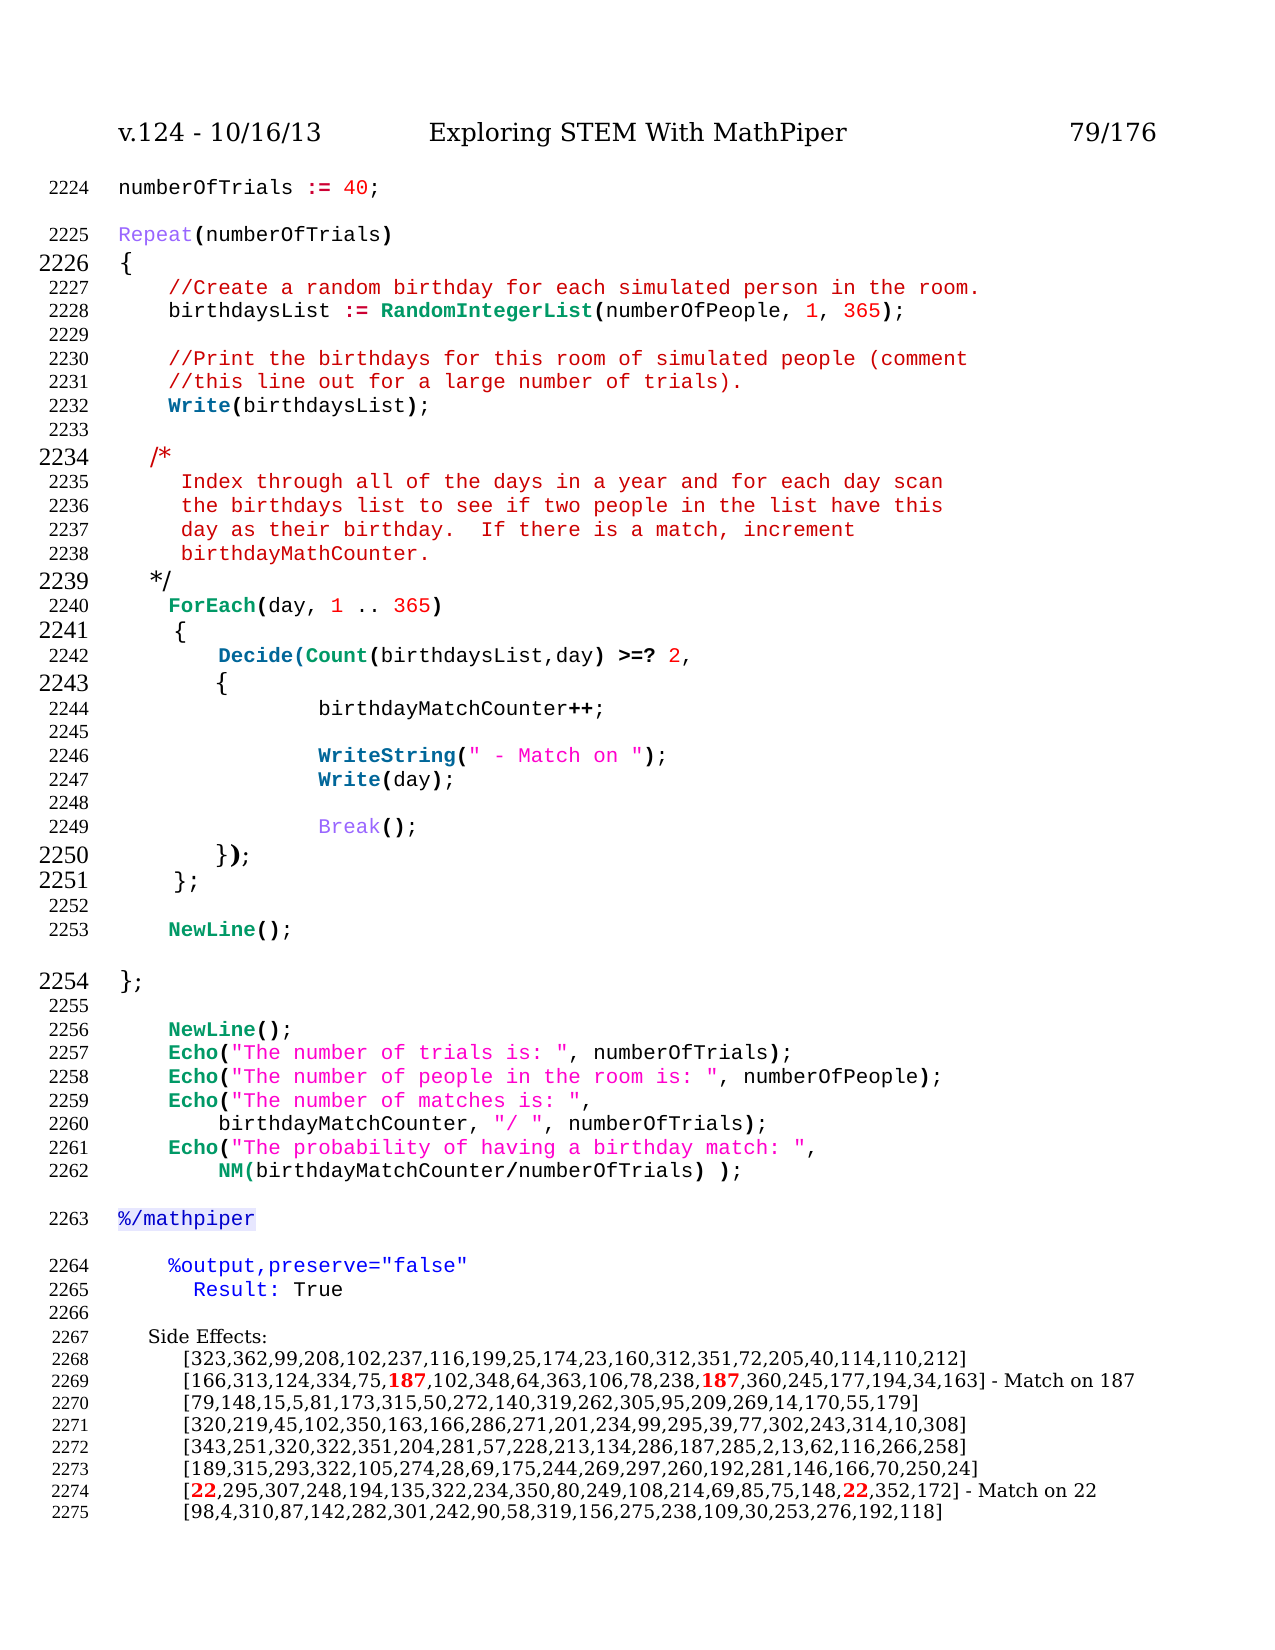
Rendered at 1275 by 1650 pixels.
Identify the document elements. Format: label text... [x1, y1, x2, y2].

text [323,362,99,208,102,237,116,199,25,174,23,160,312,351,72,205,40,114,110,212] [148, 1348, 1157, 1370]
text Index through all of the days in a year and for each day scan [118, 472, 1157, 495]
text ForEach(day, 1 .. 365) [118, 595, 1157, 619]
text Write(birthdaysList); [118, 395, 1157, 419]
text numberOfTrials := 40; [118, 177, 1157, 200]
text %/mathpiper [118, 1208, 1157, 1231]
text /* [118, 442, 1157, 472]
text }; [118, 869, 1157, 895]
text [166,313,124,334,75,187,102,348,64,363,106,78,238,187,360,245,177,194,34,163] - Match on 187 [148, 1370, 1157, 1392]
text Echo("The probability of having a birthday match: ", [118, 1137, 1157, 1161]
text Decide(Count(birthdaysList,day) >=? 2, [118, 645, 1157, 668]
text //this line out for a large number of trials). [118, 371, 1157, 395]
text NewLine(); [118, 1019, 1157, 1042]
text birthdayMatchCounter, "/ ", numberOfTrials); [118, 1113, 1157, 1137]
text { [118, 668, 1157, 698]
text Write(day); [118, 769, 1157, 792]
text [98,4,310,87,142,282,301,242,90,58,319,156,275,238,109,30,253,276,192,118] [148, 1501, 1157, 1523]
text [320,219,45,102,350,163,166,286,271,201,234,99,295,39,77,302,243,314,10,308] [148, 1414, 1157, 1436]
text Break(); [118, 816, 1157, 839]
text birthdayMatchCounter++; [118, 698, 1157, 721]
text //Create a random birthday for each simulated person in the room. [118, 277, 1157, 301]
text Echo("The number of people in the room is: ", numberOfPeople); [118, 1066, 1157, 1089]
text */ [118, 566, 1157, 595]
text Echo("The number of matches is: ", [118, 1089, 1157, 1113]
text Repeat(numberOfTrials) [118, 224, 1157, 248]
text Side Effects: [148, 1326, 1157, 1348]
text Echo("The number of trials is: ", numberOfTrials); [118, 1042, 1157, 1066]
text WriteString(" - Match on "); [118, 745, 1157, 769]
text NM(birthdayMatchCounter/numberOfTrials) ); [118, 1161, 1157, 1184]
text [189,315,293,322,105,274,28,69,175,244,269,297,260,192,281,146,166,70,250,24] [148, 1457, 1157, 1479]
text }; [118, 966, 1157, 995]
text [79,148,15,5,81,173,315,50,272,140,319,262,305,95,209,269,14,170,55,179] [148, 1392, 1157, 1414]
text birthdaysList := RandomIntegerList(numberOfPeople, 1, 365); [118, 301, 1157, 324]
text Result: True [118, 1279, 1157, 1302]
text birthdayMathCounter. [118, 542, 1157, 566]
text { [118, 248, 1157, 277]
text day as their birthday. If there is a match, increment [118, 519, 1157, 542]
text the birthdays list to see if two people in the list have this [118, 495, 1157, 519]
text [22,295,307,248,194,135,322,234,350,80,249,108,214,69,85,75,148,22,352,172] - Match on 22 [148, 1479, 1157, 1501]
text }); [118, 839, 1157, 869]
text NewLine(); [118, 918, 1157, 942]
text { [118, 619, 1157, 645]
text [343,251,320,322,351,204,281,57,228,213,134,286,187,285,2,13,62,116,266,258] [148, 1436, 1157, 1457]
text %output,preserve="false" [118, 1255, 1157, 1279]
text //Print the birthdays for this room of simulated people (comment [118, 348, 1157, 371]
